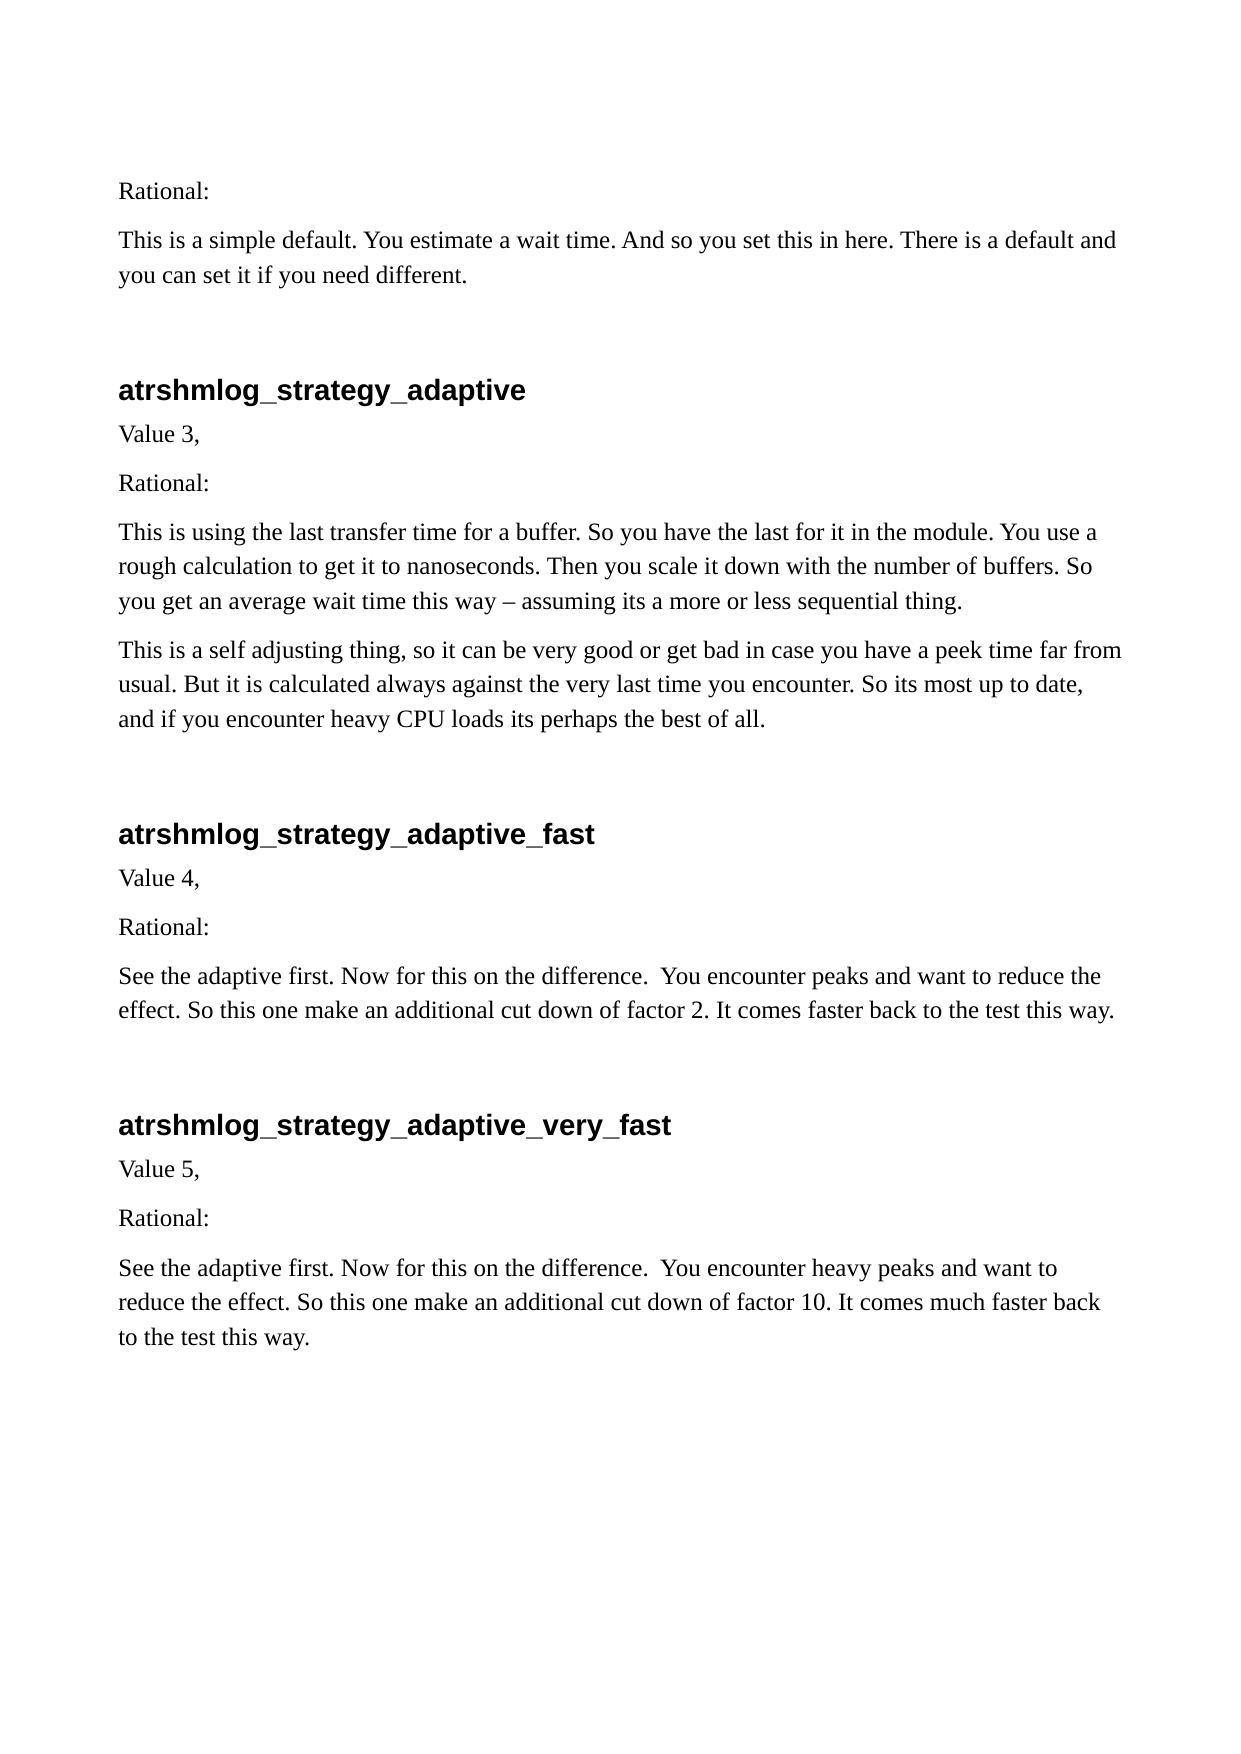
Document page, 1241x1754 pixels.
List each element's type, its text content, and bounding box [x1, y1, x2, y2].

text See the adaptive first. Now for this on the difference. You encounter peaks and want to reduce the effect. So this one make an additional cut down of factor 2. It comes faster back to the test this way. [118, 961, 1122, 1024]
text Value 4, [118, 863, 1122, 892]
text This is using the last transfer time for a buffer. So you have the last for it in the module. You use a rough calculation to get it to nanoseconds. Then you scale it down with the number of buffers. So you get an average wait time this way – assuming its a more or less sequential thing. [118, 517, 1122, 615]
text Rational: [118, 912, 1122, 941]
subtitle atrshmlog_strategy_adaptive_fast [118, 817, 1122, 850]
text See the adaptive first. Now for this on the difference. You encounter heavy peaks and want to reduce the effect. So this one make an additional cut down of factor 10. It comes much faster back to the test this way. [118, 1253, 1122, 1350]
text This is a simple default. You estimate a wait time. And so you set this in here. There is a default and you can set it if you need different. [118, 225, 1122, 289]
subtitle atrshmlog_strategy_adaptive_very_fast [118, 1108, 1122, 1142]
text Rational: [118, 1203, 1122, 1232]
text Rational: [118, 176, 1122, 205]
text Rational: [118, 468, 1122, 497]
subtitle atrshmlog_strategy_adaptive [118, 373, 1122, 406]
text This is a self adjusting thing, so it can be very good or get bad in case you have a peek time far from usual. But it is calculated always against the very last time you encounter. So its most up to date, and if you encounter heavy CPU loads its perhaps the best of all. [118, 635, 1122, 733]
text Value 5, [118, 1154, 1122, 1183]
text Value 3, [118, 419, 1122, 448]
